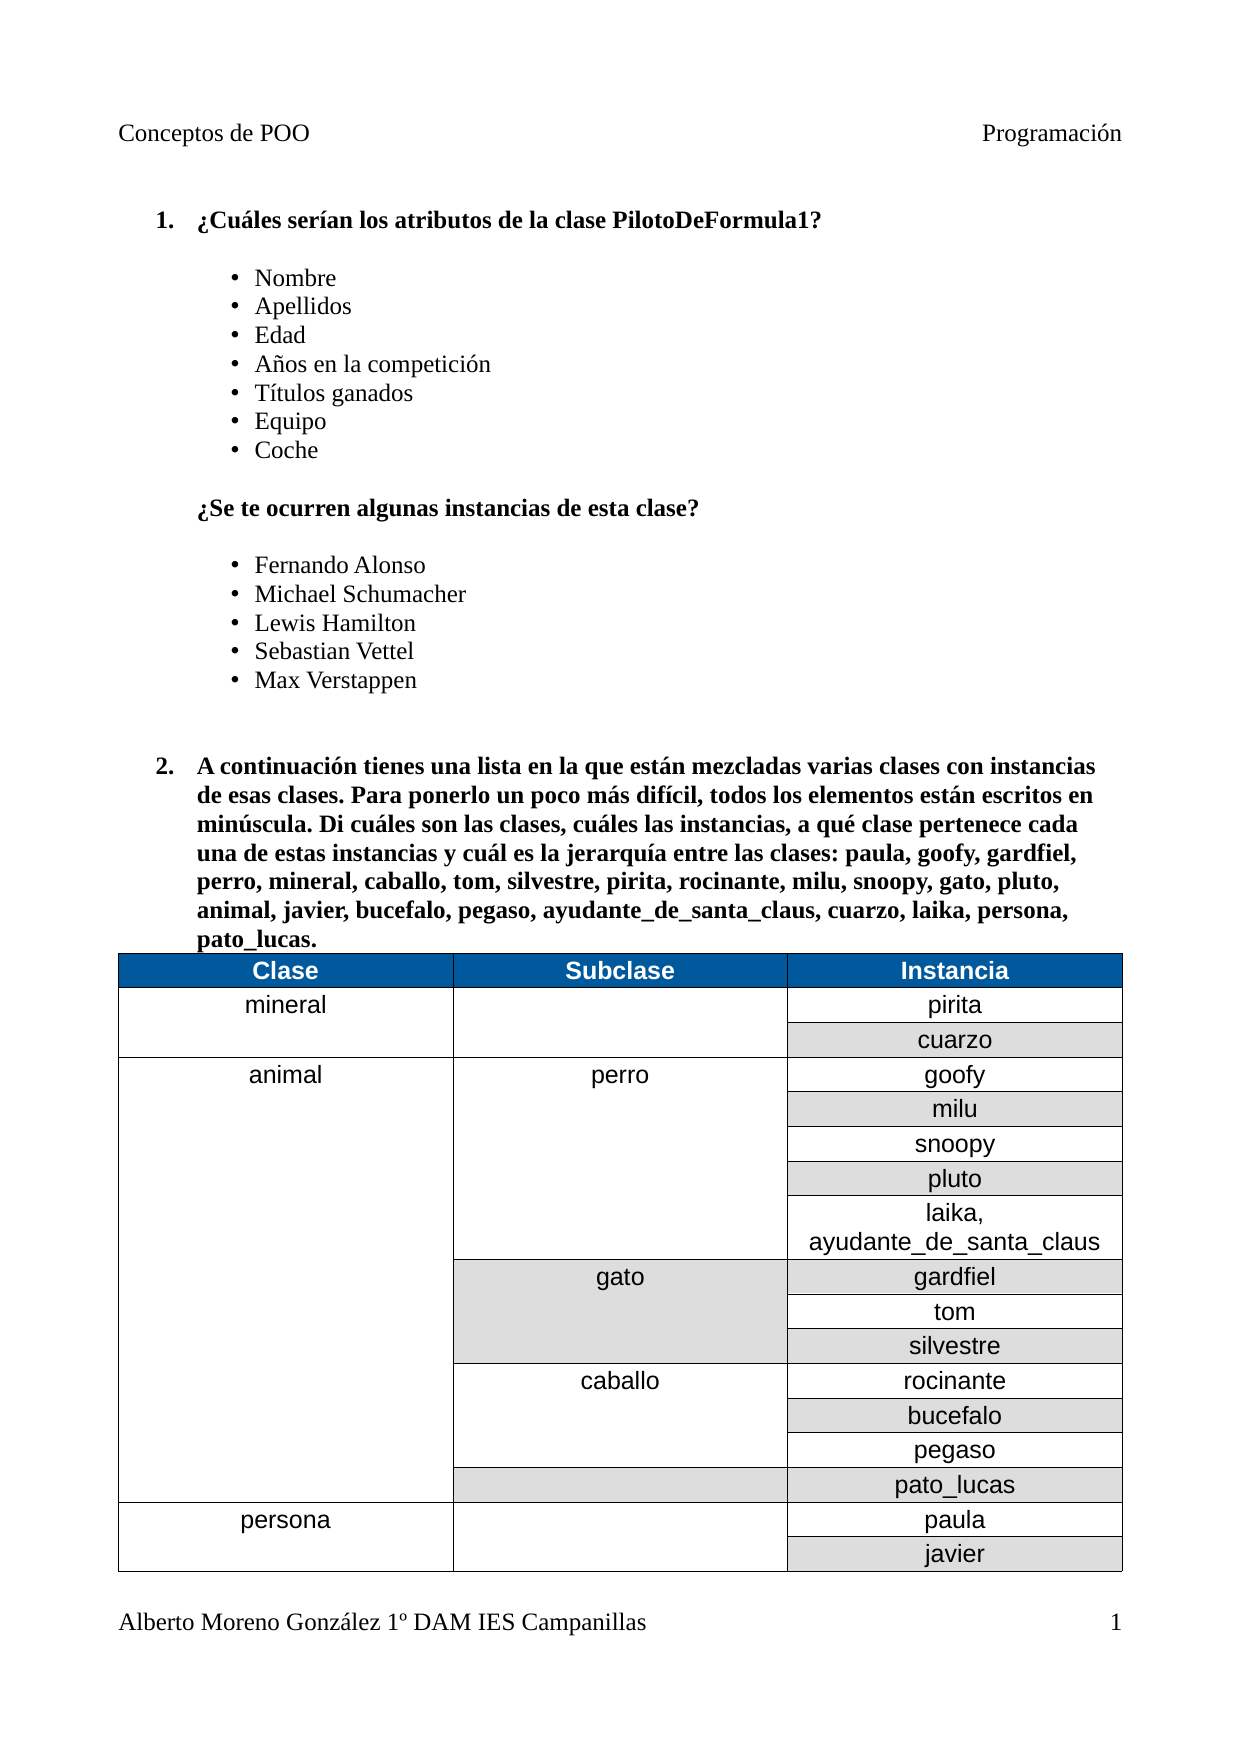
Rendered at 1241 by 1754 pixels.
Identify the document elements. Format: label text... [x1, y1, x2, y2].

table_cell animal [119, 1058, 453, 1502]
table_cell cuarzo [788, 1023, 1122, 1057]
table_header Instancia [788, 954, 1122, 987]
list Nombre [231, 263, 1122, 291]
table_cell [454, 1468, 787, 1502]
list Lewis Hamilton [231, 608, 1122, 636]
table_cell mineral [119, 988, 453, 1057]
table_cell caballo [454, 1364, 787, 1467]
table_cell [454, 1503, 787, 1571]
list Años en la competición [231, 349, 1122, 378]
list Fernando Alonso [231, 550, 1122, 579]
list Títulos ganados [231, 378, 1122, 406]
table_cell silvestre [788, 1329, 1122, 1363]
table_header Clase [119, 954, 453, 987]
table_cell gardfiel [788, 1260, 1122, 1293]
table_cell bucefalo [788, 1399, 1122, 1432]
table_cell pluto [788, 1162, 1122, 1195]
table_cell pirita [788, 988, 1122, 1022]
table_cell milu [788, 1092, 1122, 1126]
list Coche [231, 435, 1122, 464]
list Edad [231, 320, 1122, 349]
table_header Subclase [454, 954, 787, 987]
table_cell goofy [788, 1058, 1122, 1091]
list ¿Cuáles serían los atributos de la clase PilotoDeFormula1? [155, 205, 1122, 234]
table_cell perro [454, 1058, 787, 1259]
list Sebastian Vettel [231, 636, 1122, 665]
table_cell pegaso [788, 1433, 1122, 1467]
table_cell persona [119, 1503, 453, 1571]
table_cell paula [788, 1503, 1122, 1536]
table_cell pato_lucas [788, 1468, 1122, 1502]
list ¿Se te ocurren algunas instancias de esta clase? [155, 493, 1122, 521]
list Equipo [231, 406, 1122, 435]
table_cell rocinante [788, 1364, 1122, 1398]
table_cell snoopy [788, 1127, 1122, 1161]
table_cell tom [788, 1295, 1122, 1328]
table_cell javier [788, 1537, 1122, 1571]
list Michael Schumacher [231, 579, 1122, 608]
table_cell laika, ayudante_de_santa_claus [788, 1196, 1122, 1259]
list Max Verstappen [231, 665, 1122, 694]
table_cell [454, 988, 787, 1057]
table_cell gato [454, 1260, 787, 1363]
list A continuación tienes una lista en la que están mezcladas varias clases con instancias de esas clases. Para ponerlo un poco más difícil, todos los elementos están escritos en minúscula. Di cuáles son las clases, cuáles las instancias, a qué clase pertenece cada una de estas instancias y cuál es la jerarquía entre las clases: paula, goofy, gardfiel, perro, mineral, caballo, tom, silvestre, pirita, rocinante, milu, snoopy, gato, pluto, animal, javier, bucefalo, pegaso, ayudante_de_santa_claus, cuarzo, laika, persona, pato_lucas. [155, 751, 1122, 953]
list Apellidos [231, 291, 1122, 320]
